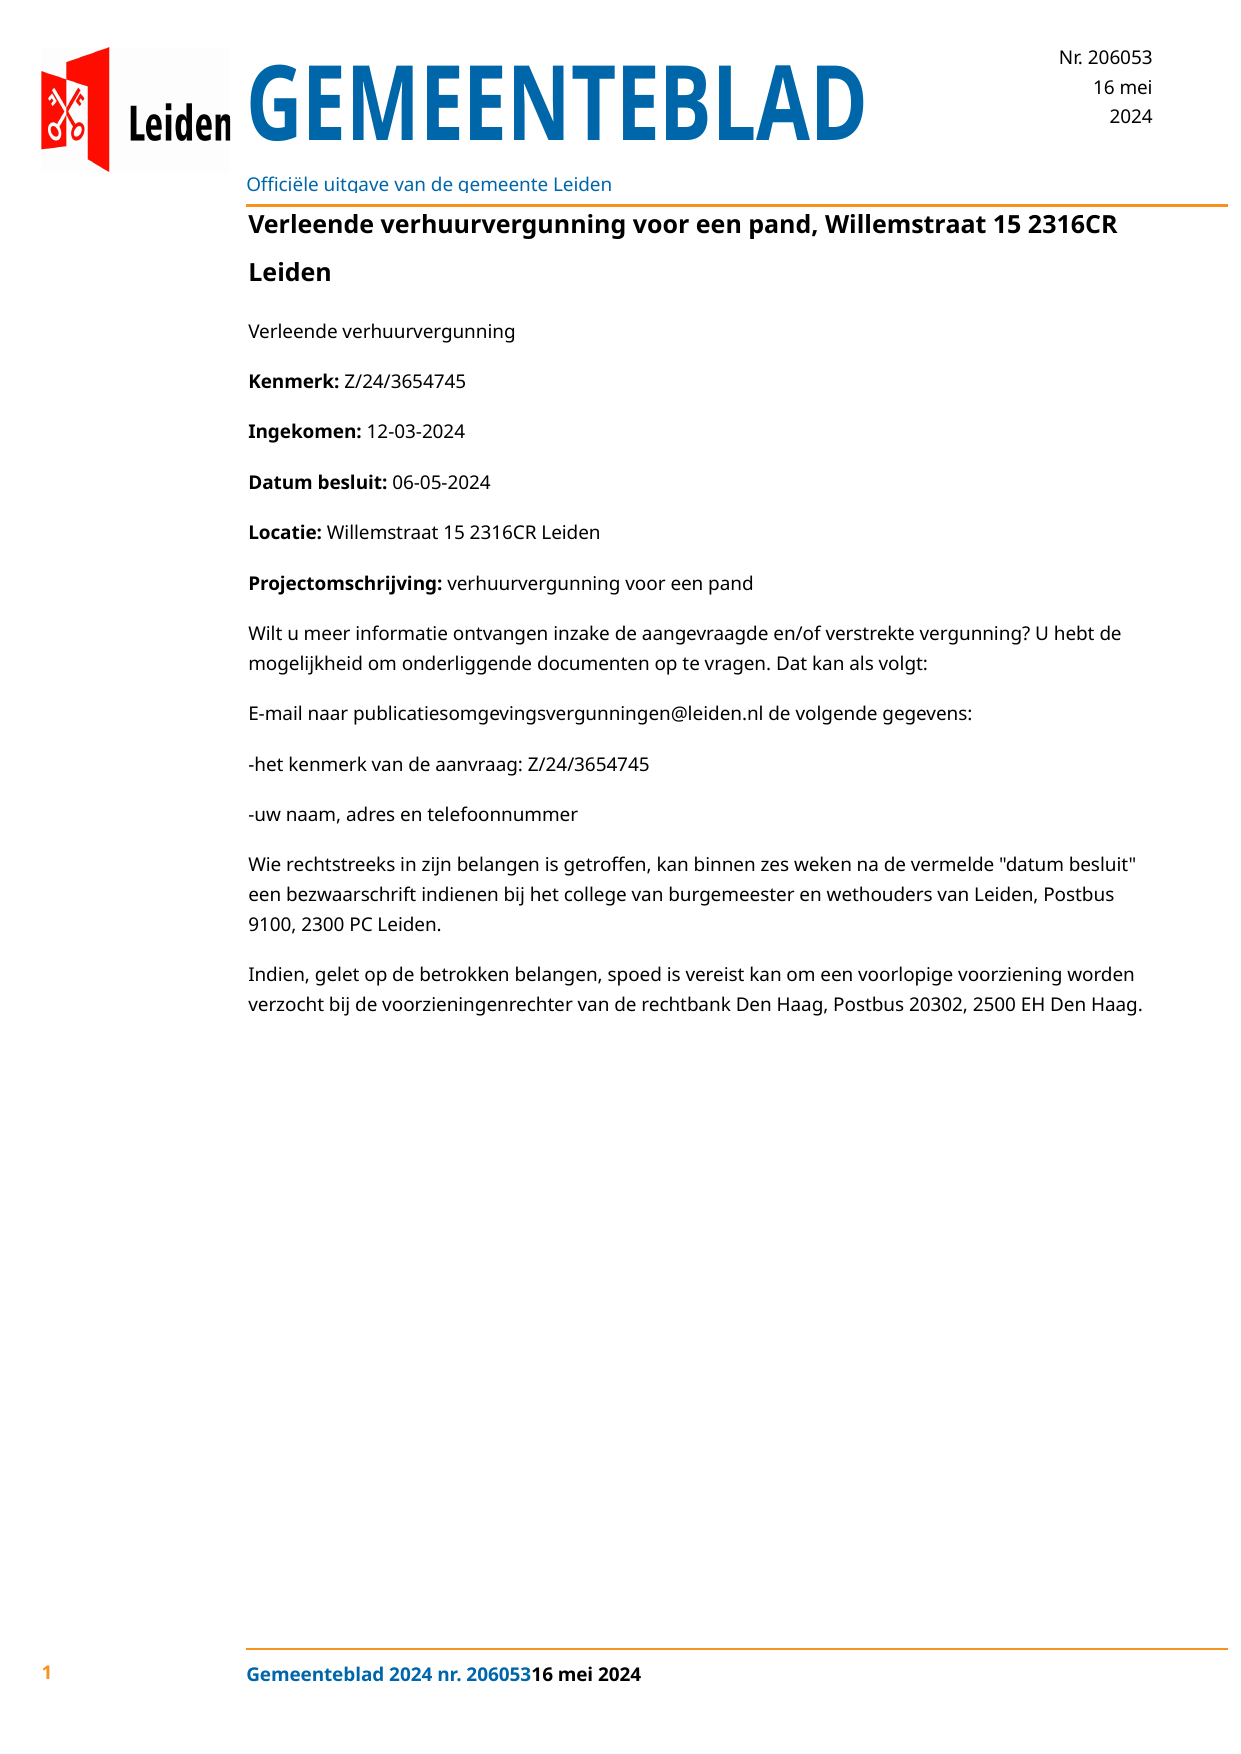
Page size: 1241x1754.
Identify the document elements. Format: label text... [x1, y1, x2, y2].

text Datum besluit: 06-05-2024 [248, 469, 1152, 495]
text Indien, gelet op de betrokken belangen, spoed is vereist kan om een voorlopige voorziening worden verzocht bij de voorzieningenrechter van de rechtbank Den Haag, Postbus 20302, 2500 EH Den Haag. [248, 961, 1152, 1017]
text Wie rechtstreeks in zijn belangen is getroffen, kan binnen zes weken na de vermelde "datum besluit" een bezwaarschrift indienen bij het college van burgemeester en wethouders van Leiden, Postbus 9100, 2300 PC Leiden. [248, 852, 1152, 937]
text Locatie: Willemstraat 15 2316CR Leiden [248, 519, 1152, 545]
text Verleende verhuurvergunning [248, 318, 1152, 344]
text E-mail naar publicatiesomgevingsvergunningen@leiden.nl de volgende gegevens: [248, 700, 1152, 726]
text Verleende verhuurvergunning voor een pand, Willemstraat 15 2316CR Leiden [248, 207, 1152, 288]
text -uw naam, adres en telefoonnummer [248, 801, 1152, 827]
text Wilt u meer informatie ontvangen inzake de aangevraagde en/of verstrekte vergunning? U hebt de mogelijkheid om onderliggende documenten op te vragen. Dat kan als volgt: [248, 620, 1152, 676]
picture [41, 47, 231, 172]
text Ingekomen: 12-03-2024 [248, 419, 1152, 444]
text -het kenmerk van de aanvraag: Z/24/3654745 [248, 751, 1152, 777]
text Kenmerk: Z/24/3654745 [248, 368, 1152, 394]
text Projectomschrijving: verhuurvergunning voor een pand [248, 570, 1152, 596]
